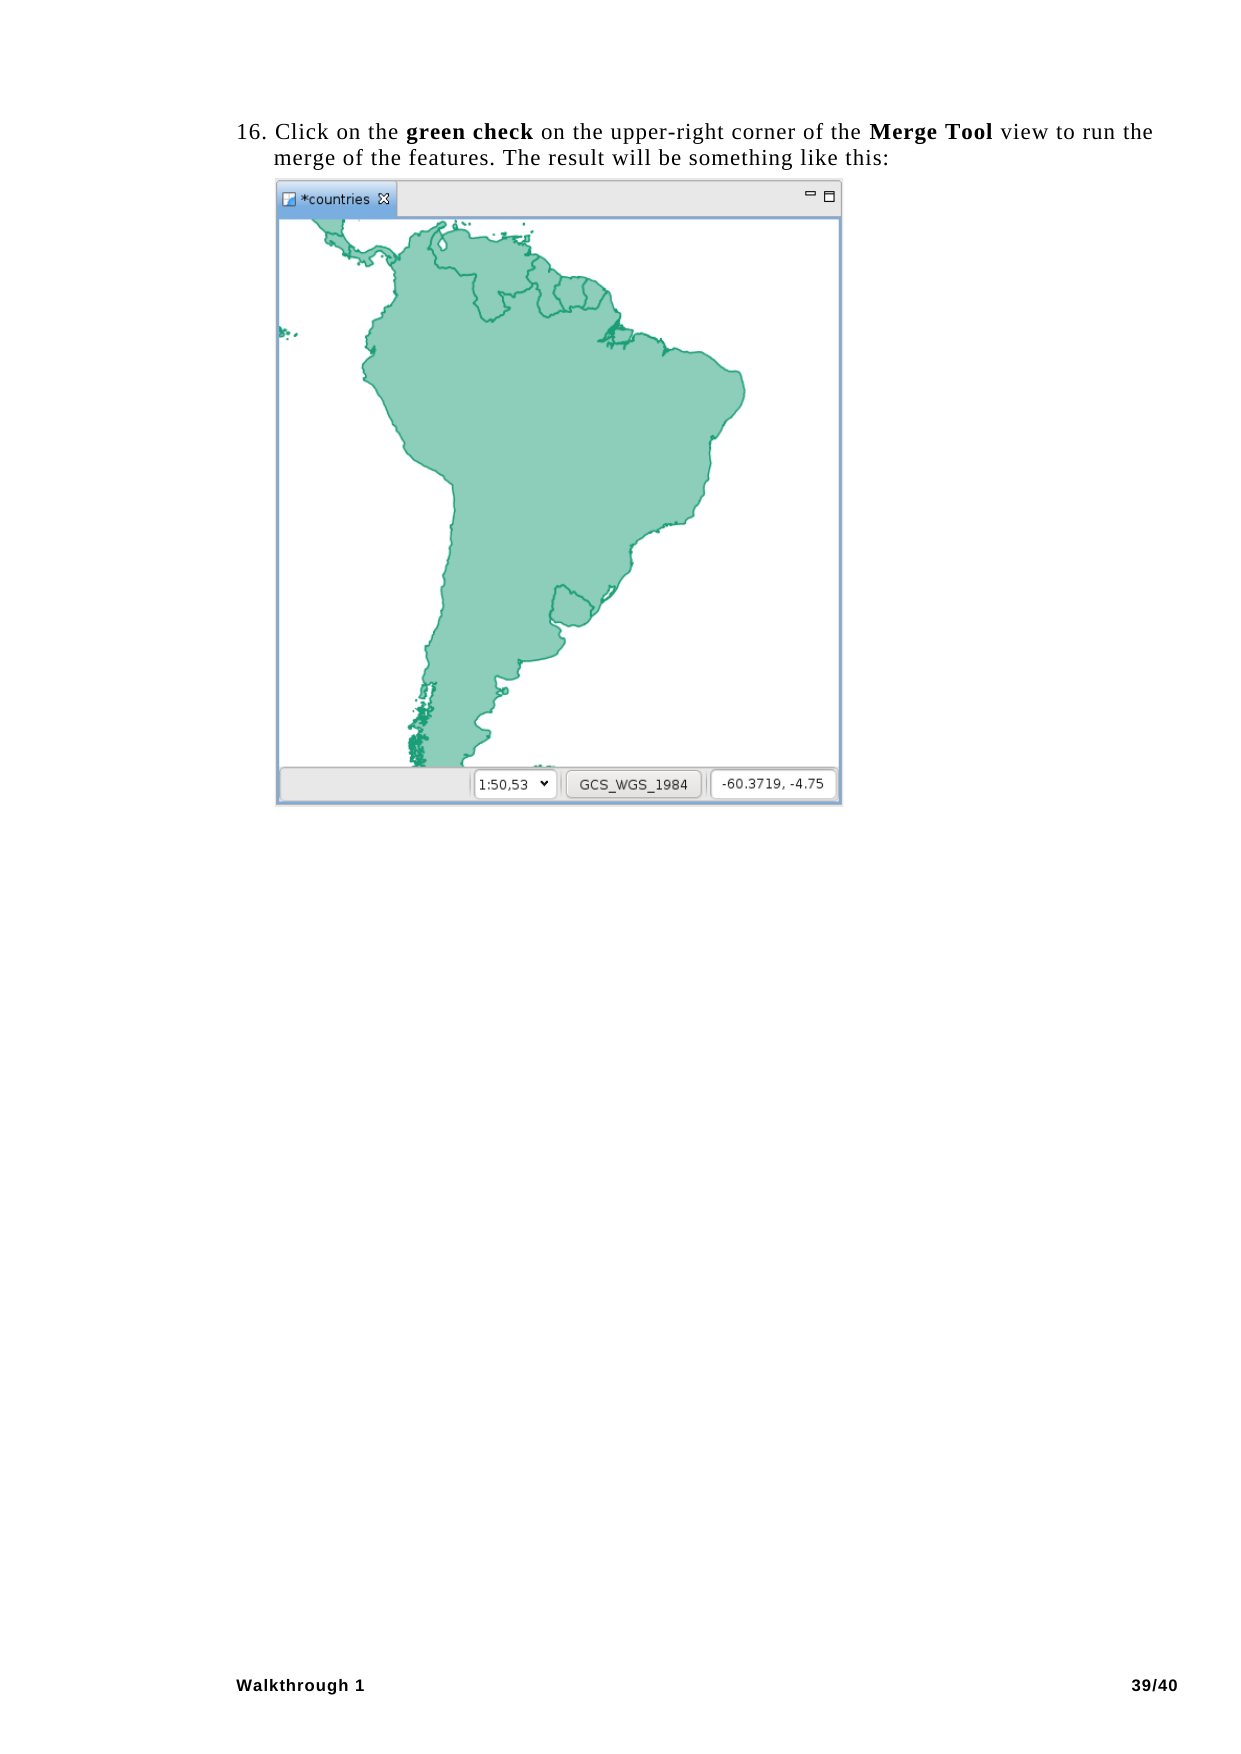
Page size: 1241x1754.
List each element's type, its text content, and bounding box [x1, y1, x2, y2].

list Click on the green check on the upper-right corner of the Merge Tool view to run the merge of the features. The result will be something like this: [236, 118, 1181, 171]
picture [274, 178, 844, 807]
